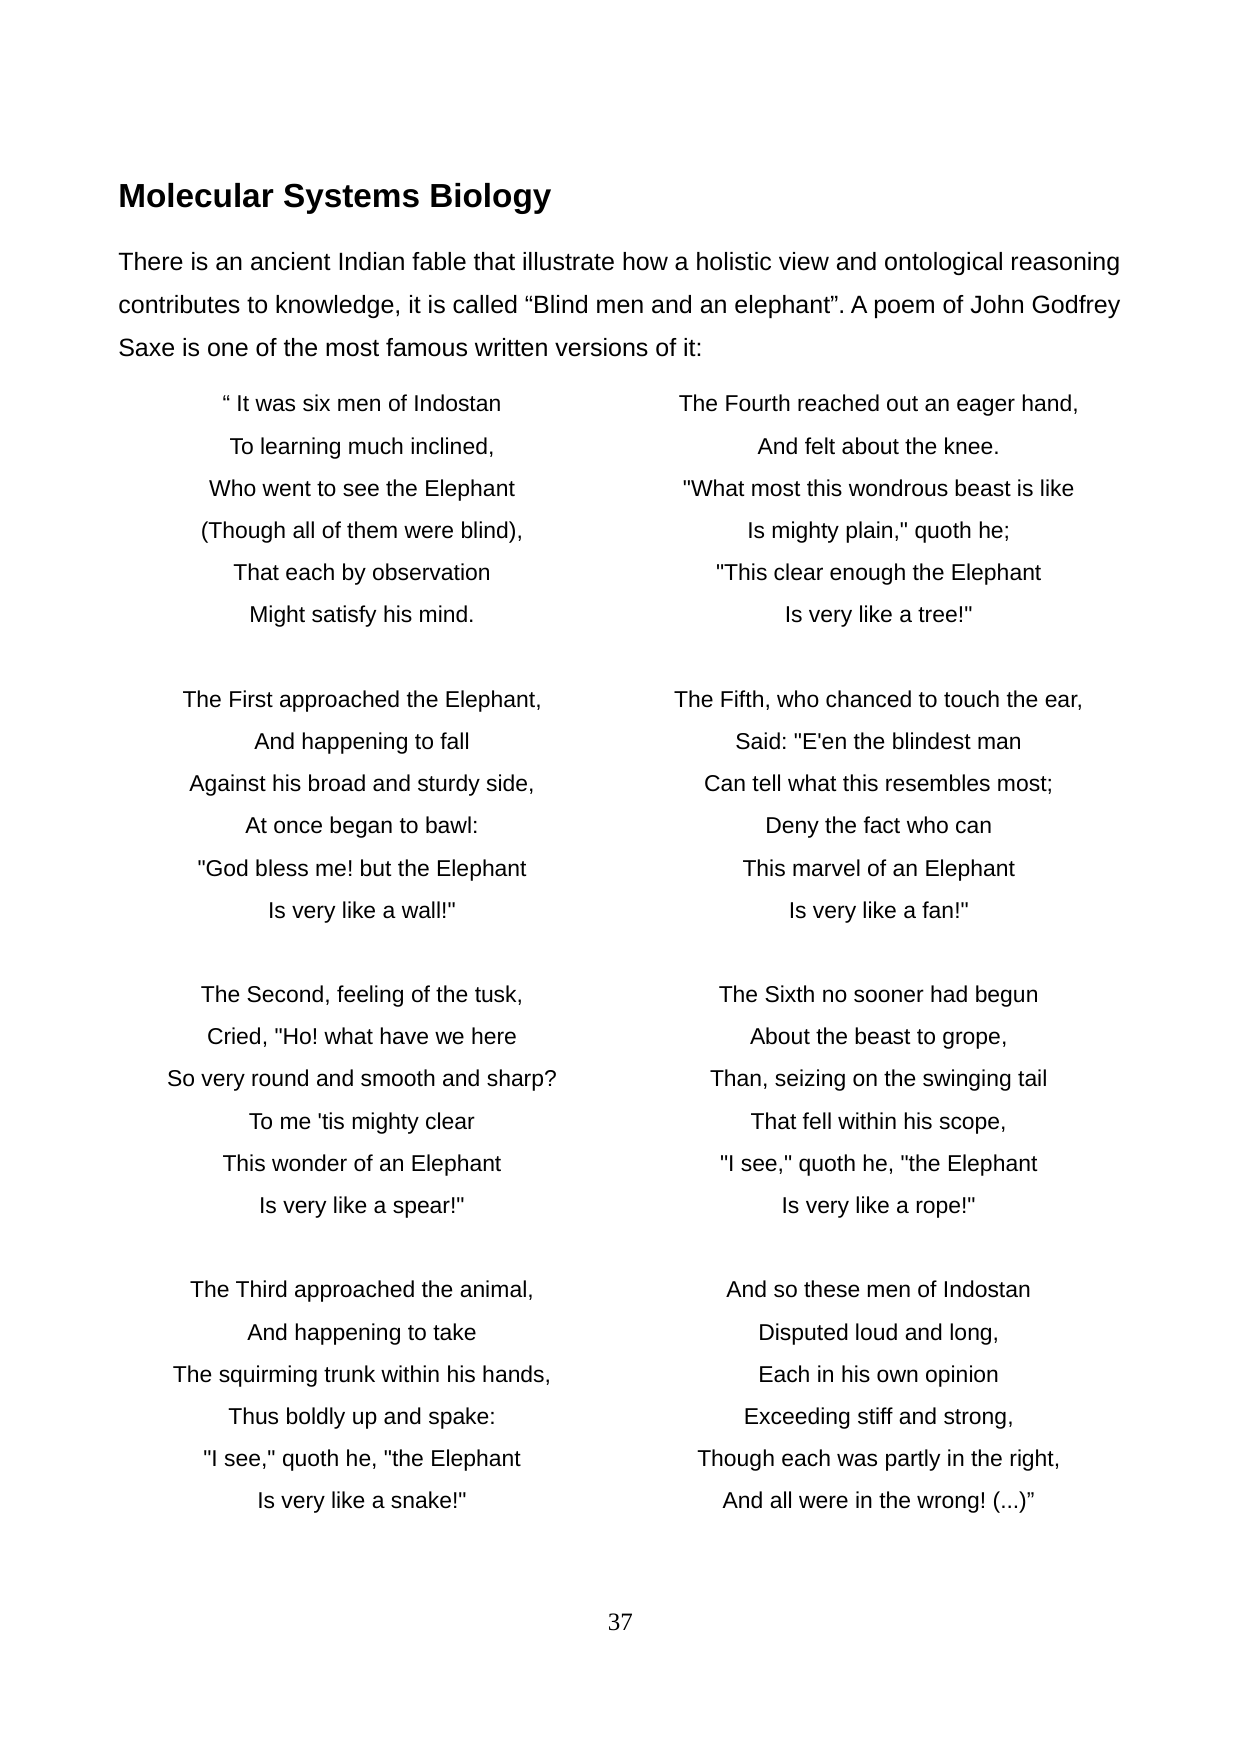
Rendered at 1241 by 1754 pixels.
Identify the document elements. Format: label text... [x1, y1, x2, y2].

text Is very like a spear!" [118, 1192, 605, 1218]
text This marvel of an Elephant [635, 854, 1122, 881]
text Is very like a wall!" [118, 897, 605, 923]
text The First approached the Elephant, [118, 686, 605, 712]
text To learning much inclined, [118, 433, 605, 459]
text Against his broad and sturdy side, [118, 770, 605, 796]
text And felt about the knee. [635, 433, 1122, 459]
text And happening to take [118, 1318, 605, 1345]
text And happening to fall [118, 728, 605, 754]
text So very round and smooth and sharp? [118, 1065, 605, 1092]
text The Second, feeling of the tusk, [118, 981, 605, 1007]
text This wonder of an Elephant [118, 1150, 605, 1176]
text (Though all of them were blind), [118, 517, 605, 543]
text “ It was six men of Indostan [118, 390, 605, 417]
text Is very like a snake!" [118, 1487, 605, 1514]
text Is very like a rope!" [635, 1192, 1122, 1218]
text That fell within his scope, [635, 1108, 1122, 1134]
text The Fourth reached out an eager hand, [635, 390, 1122, 417]
text The Sixth no sooner had begun [635, 981, 1122, 1007]
text Is very like a fan!" [635, 897, 1122, 923]
text The Third approached the animal, [118, 1276, 605, 1303]
text "This clear enough the Elephant [635, 559, 1122, 586]
text Said: "E'en the blindest man [635, 728, 1122, 754]
text "I see," quoth he, "the Elephant [118, 1445, 605, 1471]
text Though each was partly in the right, [635, 1445, 1122, 1471]
text To me 'tis mighty clear [118, 1108, 605, 1134]
text Each in his own opinion [635, 1361, 1122, 1387]
text Thus boldly up and spake: [118, 1403, 605, 1429]
text Who went to see the Elephant [118, 475, 605, 501]
text And so these men of Indostan [635, 1276, 1122, 1303]
text Might satisfy his mind. [118, 601, 605, 628]
text "I see," quoth he, "the Elephant [635, 1150, 1122, 1176]
text Than, seizing on the swinging tail [635, 1065, 1122, 1092]
subtitle Molecular Systems Biology [118, 176, 1122, 215]
text That each by observation [118, 559, 605, 586]
text Is very like a tree!" [635, 601, 1122, 628]
text And all were in the wrong! (...)” [635, 1487, 1122, 1514]
text Cried, "Ho! what have we here [118, 1023, 605, 1049]
text Disputed loud and long, [635, 1318, 1122, 1345]
text "God bless me! but the Elephant [118, 854, 605, 881]
text At once began to bawl: [118, 812, 605, 839]
text Exceeding stiff and strong, [635, 1403, 1122, 1429]
text Can tell what this resembles most; [635, 770, 1122, 796]
text There is an ancient Indian fable that illustrate how a holistic view and ontological reasoning contributes to knowledge, it is called “Blind men and an elephant”. A poem of John Godfrey Saxe is one of the most famous written versions of it: [118, 246, 1122, 361]
text The squirming trunk within his hands, [118, 1361, 605, 1387]
text The Fifth, who chanced to touch the ear, [635, 686, 1122, 712]
text "What most this wondrous beast is like [635, 475, 1122, 501]
text Is mighty plain," quoth he; [635, 517, 1122, 543]
text About the beast to grope, [635, 1023, 1122, 1049]
text Deny the fact who can [635, 812, 1122, 839]
